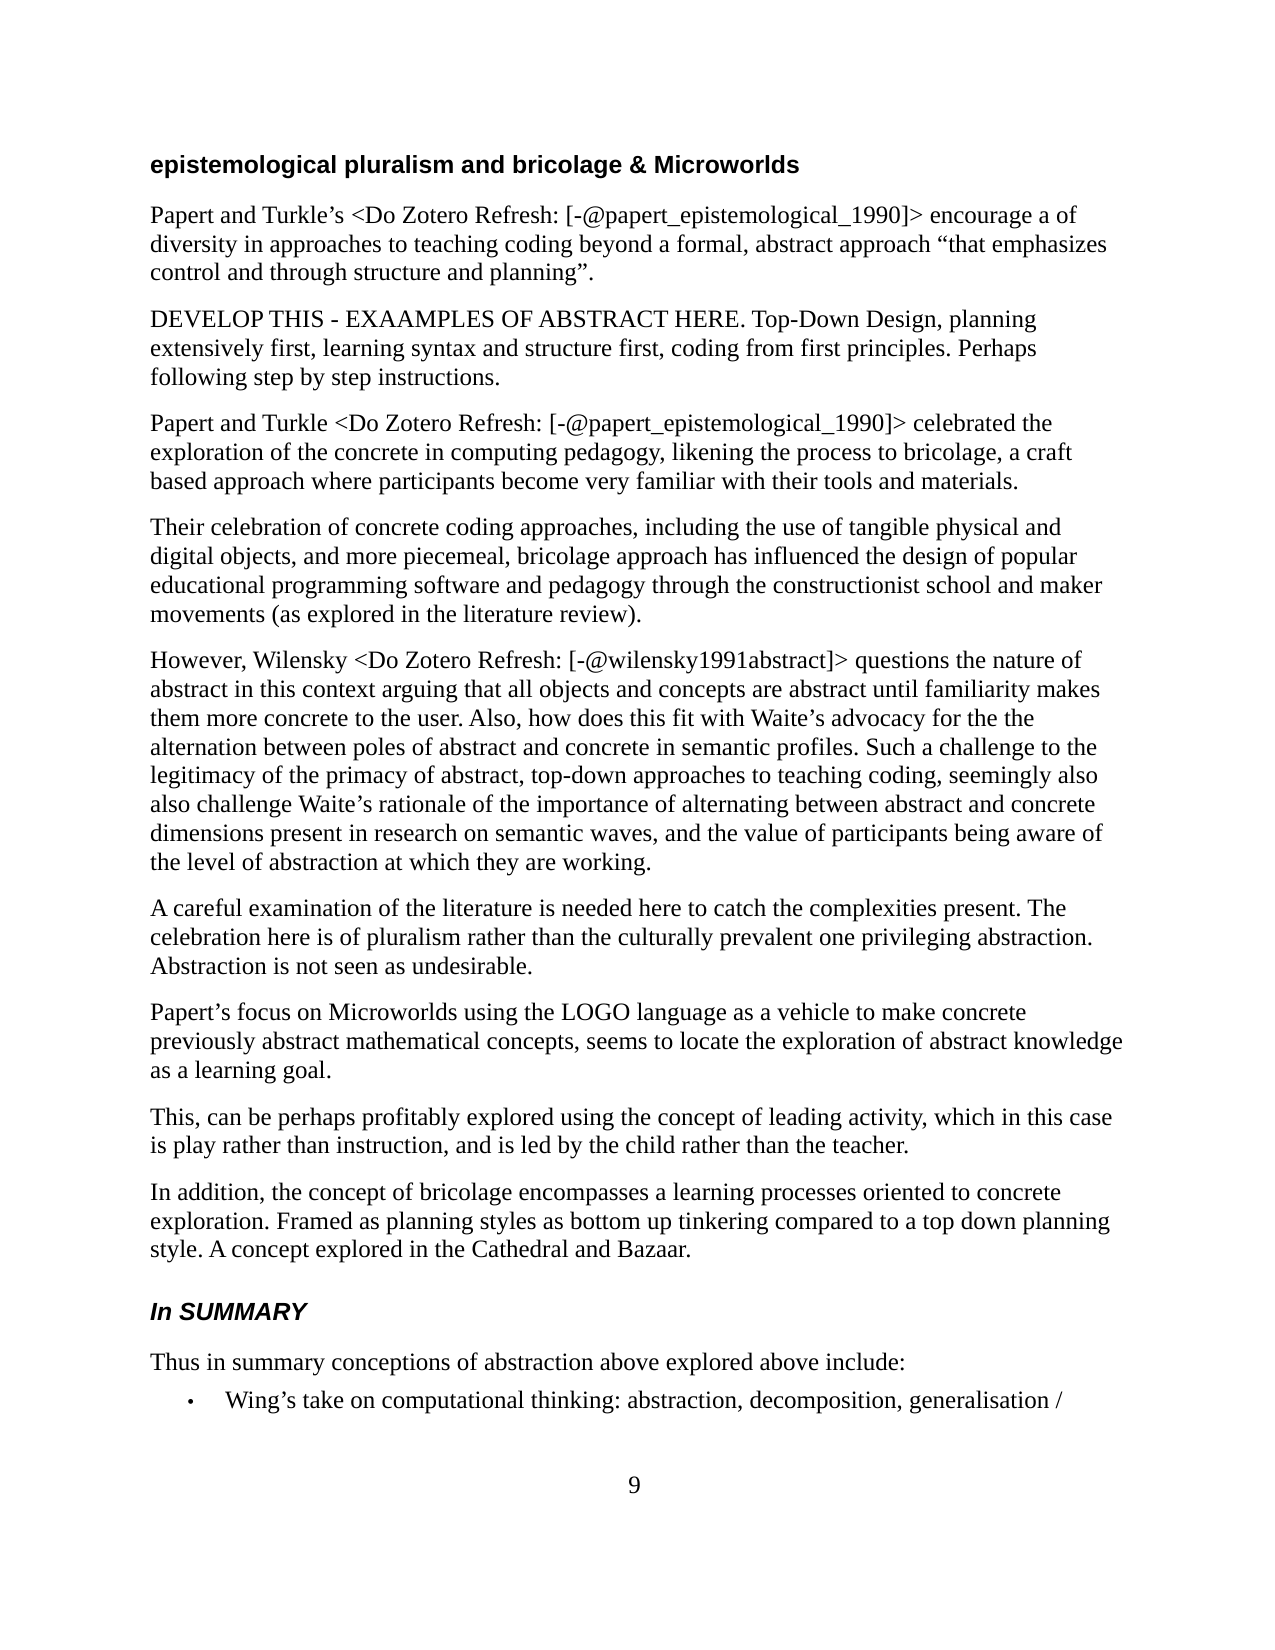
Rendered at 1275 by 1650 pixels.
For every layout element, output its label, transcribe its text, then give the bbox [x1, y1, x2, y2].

text Papert and Turkle’s <Do Zotero Refresh: [-@papert_epistemological_1990]> encourage a of diversity in approaches to teaching coding beyond a formal, abstract approach “that emphasizes control and through structure and planning”. [150, 200, 1125, 286]
text Their celebration of concrete coding approaches, including the use of tangible physical and digital objects, and more piecemeal, bricolage approach has influenced the design of popular educational programming software and pedagogy through the constructionist school and maker movements (as explored in the literature review). [150, 512, 1125, 627]
text Papert’s focus on Microworlds using the LOGO language as a vehicle to make concrete previously abstract mathematical concepts, seems to locate the exploration of abstract knowledge as a learning goal. [150, 997, 1125, 1084]
text Papert and Turkle <Do Zotero Refresh: [-@papert_epistemological_1990]> celebrated the exploration of the concrete in computing pedagogy, likening the process to bricolage, a craft based approach where participants become very familiar with their tools and materials. [150, 408, 1125, 494]
text This, can be perhaps profitably explored using the concept of leading activity, which in this case is play rather than instruction, and is led by the child rather than the teacher. [150, 1102, 1125, 1159]
subtitle epistemological pluralism and bricolage & Microworlds [150, 150, 1125, 178]
text Thus in summary conceptions of abstraction above explored above include: [150, 1347, 1125, 1376]
text DEVELOP THIS - EXAAMPLES OF ABSTRACT HERE. Top-Down Design, planning extensively first, learning syntax and structure first, coding from first principles. Perhaps following step by step instructions. [150, 304, 1125, 390]
text In addition, the concept of bricolage encompasses a learning processes oriented to concrete exploration. Framed as planning styles as bottom up tinkering compared to a top down planning style. A concept explored in the Cathedral and Bazaar. [150, 1177, 1125, 1263]
list Wing’s take on computational thinking: abstraction, decomposition, generalisation / [187, 1385, 1125, 1414]
text A careful examination of the literature is needed here to catch the complexities present. The celebration here is of pluralism rather than the culturally prevalent one privileging abstraction. Abstraction is not seen as undesirable. [150, 893, 1125, 979]
subtitle In SUMMARY [150, 1297, 1125, 1326]
text However, Wilensky <Do Zotero Refresh: [-@wilensky1991abstract]> questions the nature of abstract in this context arguing that all objects and concepts are abstract until familiarity makes them more concrete to the user. Also, how does this fit with Waite’s advocacy for the the alternation between poles of abstract and concrete in semantic profiles. Such a challenge to the legitimacy of the primacy of abstract, top-down approaches to teaching coding, seemingly also also challenge Waite’s rationale of the importance of alternating between abstract and concrete dimensions present in research on semantic waves, and the value of participants being aware of the level of abstraction at which they are working. [150, 645, 1125, 875]
